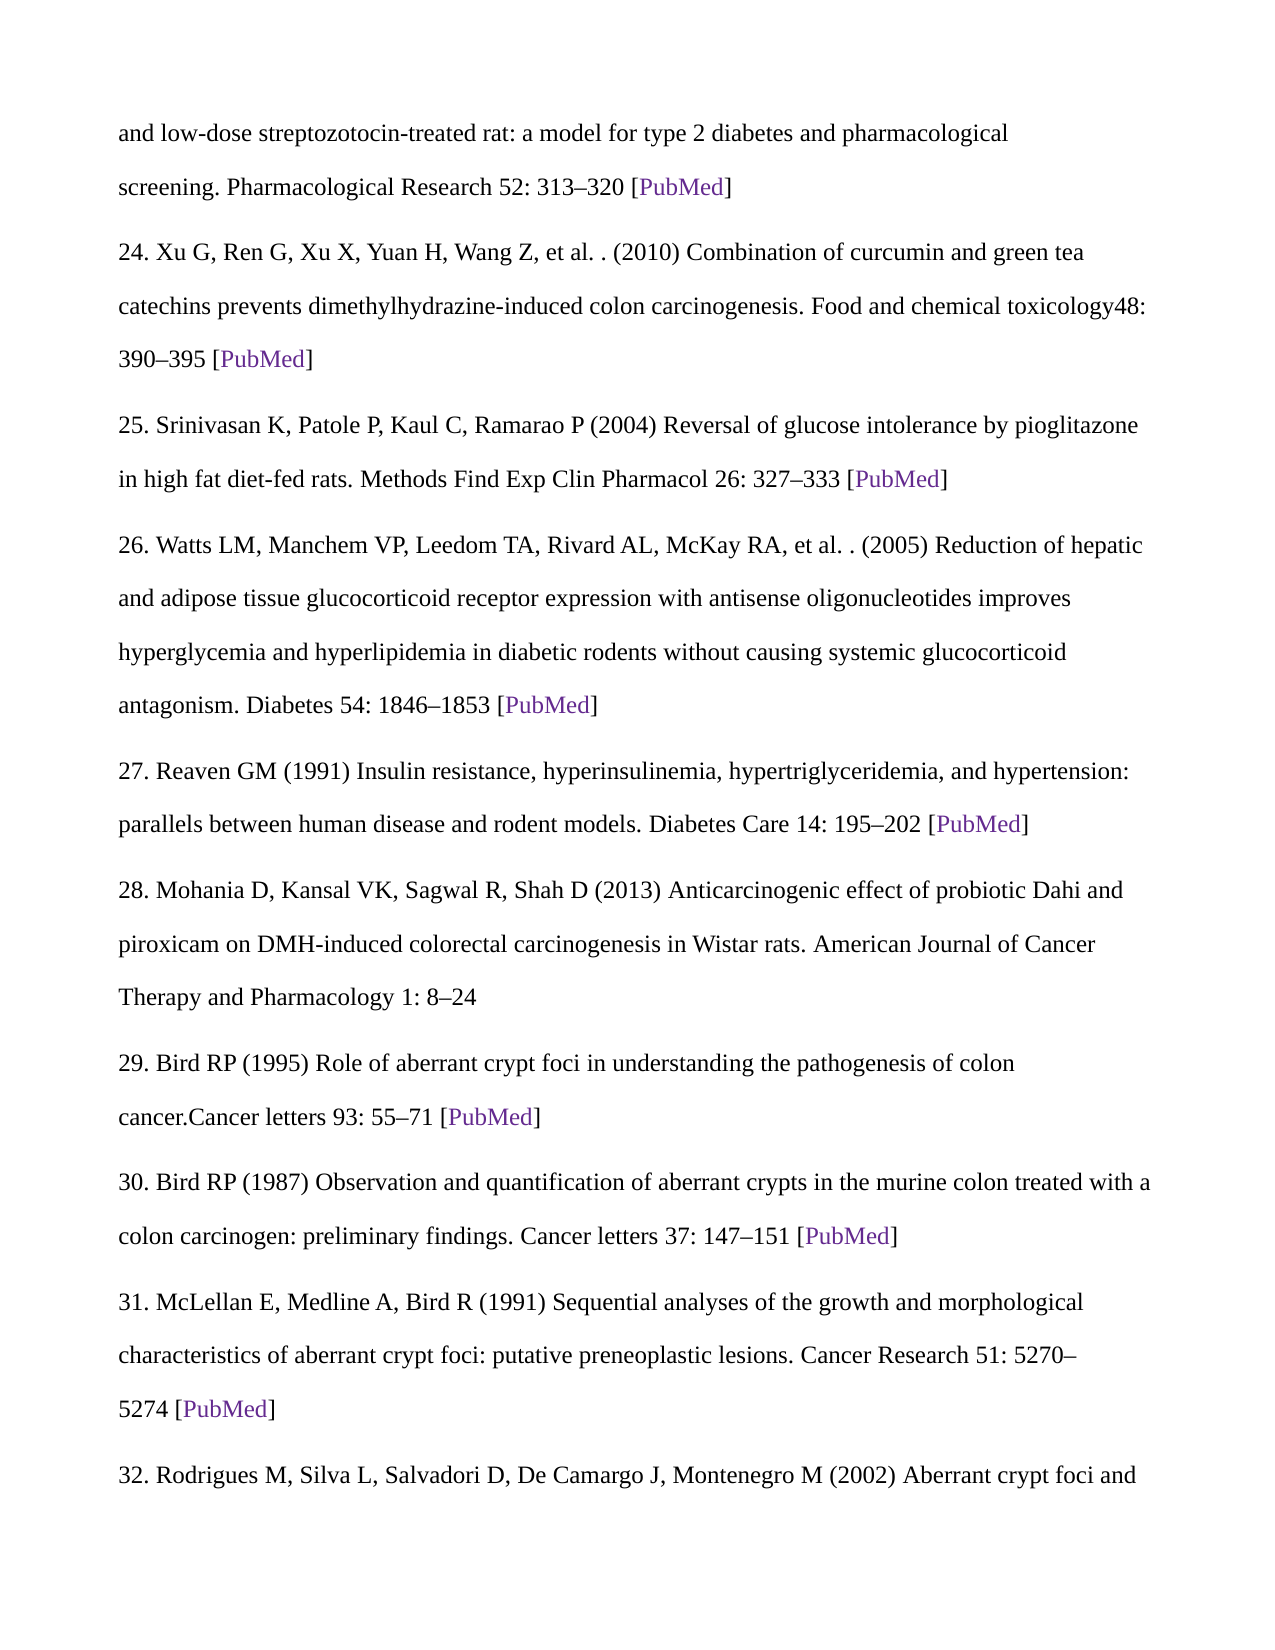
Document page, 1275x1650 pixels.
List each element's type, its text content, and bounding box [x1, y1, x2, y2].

text 26. Watts LM, Manchem VP, Leedom TA, Rivard AL, McKay RA, et al. . (2005) Reduction of hepatic and adipose tissue glucocorticoid receptor expression with antisense oligonucleotides improves hyperglycemia and hyperlipidemia in diabetic rodents without causing systemic glucocorticoid antagonism. Diabetes 54: 1846–1853 [PubMed] [118, 530, 1157, 719]
text 32. Rodrigues M, Silva L, Salvadori D, De Camargo J, Montenegro M (2002) Aberrant crypt foci and [118, 1460, 1157, 1488]
text 25. Srinivasan K, Patole P, Kaul C, Ramarao P (2004) Reversal of glucose intolerance by pioglitazone in high fat diet-fed rats. Methods Find Exp Clin Pharmacol 26: 327–333 [PubMed] [118, 410, 1157, 492]
text 27. Reaven GM (1991) Insulin resistance, hyperinsulinemia, hypertriglyceridemia, and hypertension: parallels between human disease and rodent models. Diabetes Care 14: 195–202 [PubMed] [118, 756, 1157, 838]
text 28. Mohania D, Kansal VK, Sagwal R, Shah D (2013) Anticarcinogenic effect of probiotic Dahi and piroxicam on DMH-induced colorectal carcinogenesis in Wistar rats. American Journal of Cancer Therapy and Pharmacology 1: 8–24 [118, 875, 1157, 1011]
text 29. Bird RP (1995) Role of aberrant crypt foci in understanding the pathogenesis of colon cancer.Cancer letters 93: 55–71 [PubMed] [118, 1048, 1157, 1130]
text and low-dose streptozotocin-treated rat: a model for type 2 diabetes and pharmacological screening. Pharmacological Research 52: 313–320 [PubMed] [118, 118, 1157, 200]
text 24. Xu G, Ren G, Xu X, Yuan H, Wang Z, et al. . (2010) Combination of curcumin and green tea catechins prevents dimethylhydrazine-induced colon carcinogenesis. Food and chemical toxicology48: 390–395 [PubMed] [118, 237, 1157, 373]
text 31. McLellan E, Medline A, Bird R (1991) Sequential analyses of the growth and morphological characteristics of aberrant crypt foci: putative preneoplastic lesions. Cancer Research 51: 5270–5274 [PubMed] [118, 1287, 1157, 1422]
text 30. Bird RP (1987) Observation and quantification of aberrant crypts in the murine colon treated with a colon carcinogen: preliminary findings. Cancer letters 37: 147–151 [PubMed] [118, 1167, 1157, 1250]
